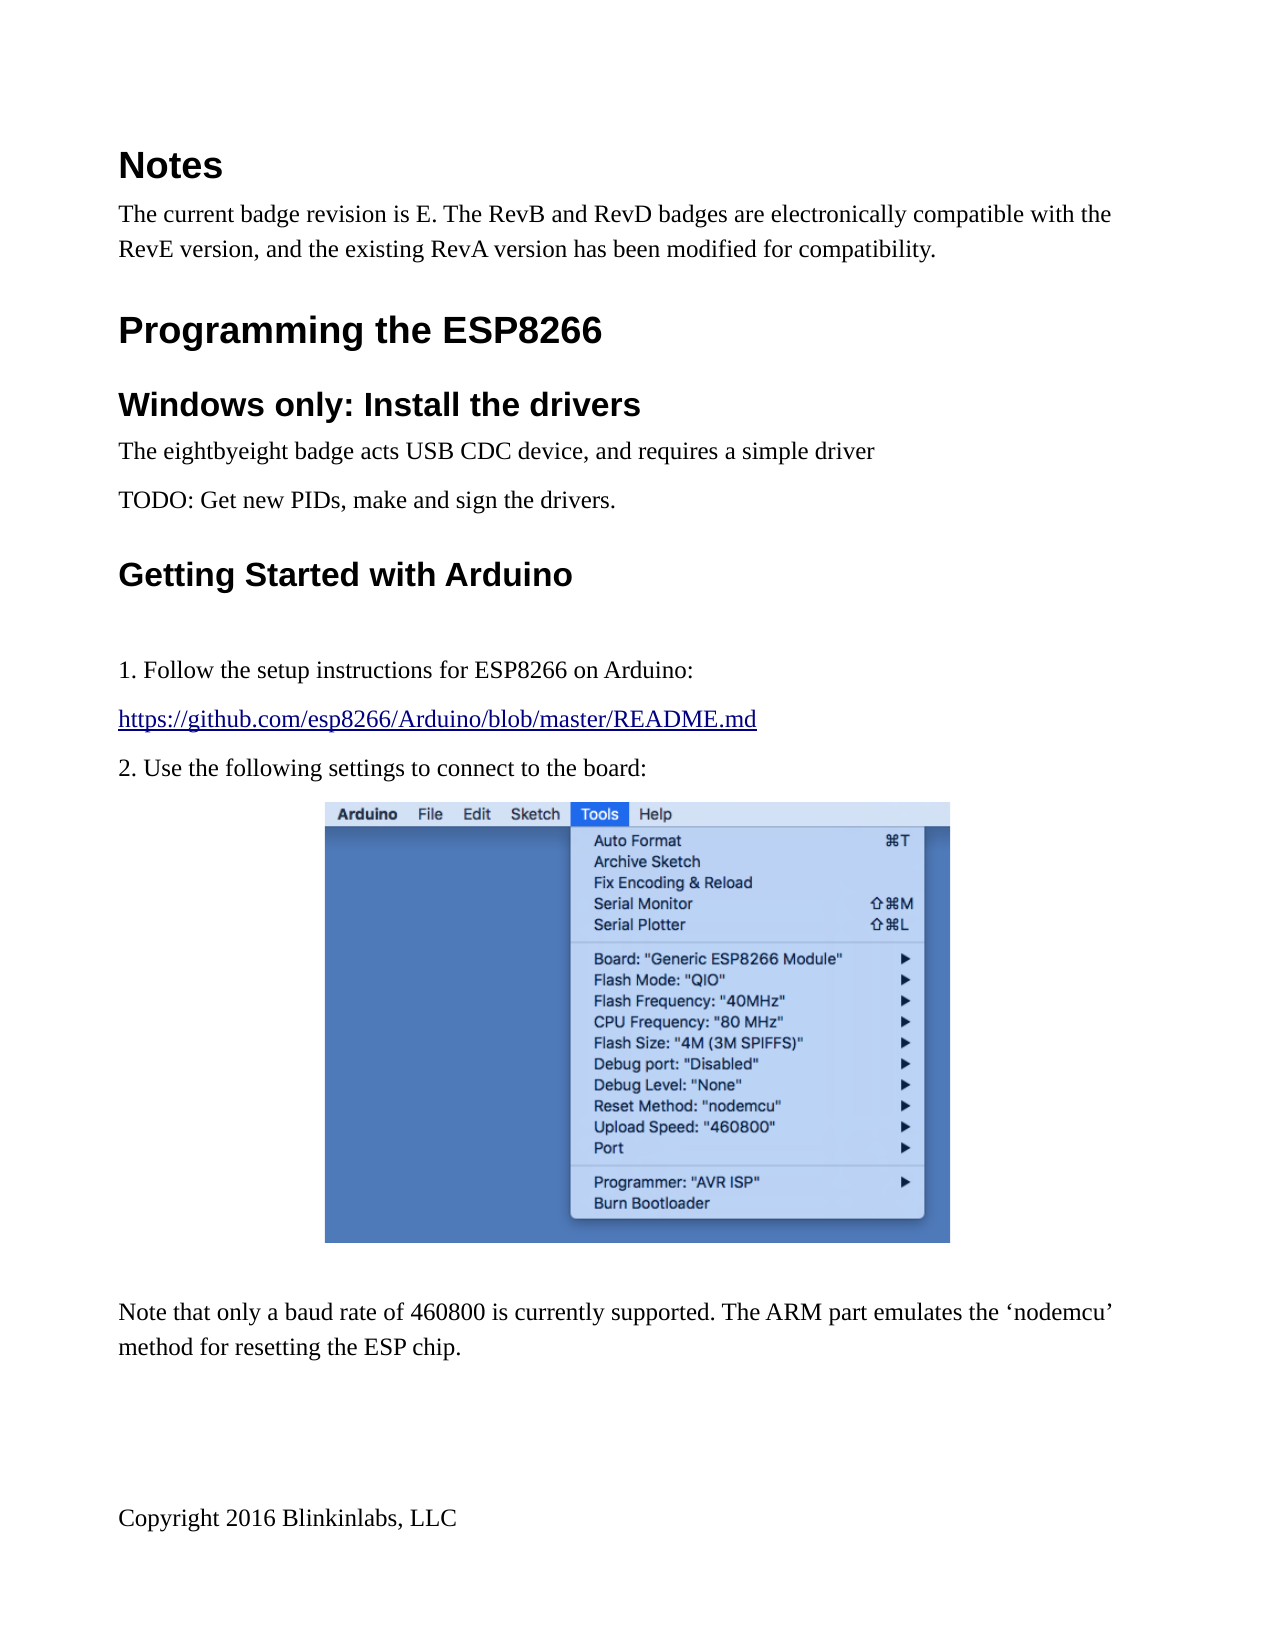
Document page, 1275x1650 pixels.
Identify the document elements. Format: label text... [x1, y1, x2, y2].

text TODO: Get new PIDs, make and sign the drivers. [118, 485, 1157, 514]
text 2. Use the following settings to connect to the board: [118, 753, 1157, 782]
subtitle Getting Started with Arduino [118, 555, 1157, 593]
text https://github.com/esp8266/Arduino/blob/master/README.md [118, 704, 1157, 733]
text The eightbyeight badge acts USB CDC device, and requires a simple driver [118, 436, 1157, 465]
subtitle Notes [118, 143, 1157, 187]
text The current badge revision is E. The RevB and RevD badges are electronically compatible with the RevE version, and the existing RevA version has been modified for compatibility. [118, 199, 1157, 262]
subtitle Windows only: Install the drivers [118, 385, 1157, 423]
text Note that only a baud rate of 460800 is currently supported. The ARM part emulates the ‘nodemcu’ method for resetting the ESP chip. [118, 1297, 1157, 1360]
text 1. Follow the setup instructions for ESP8266 on Arduino: [118, 655, 1157, 684]
picture [324, 802, 951, 1243]
subtitle Programming the ESP8266 [118, 308, 1157, 351]
